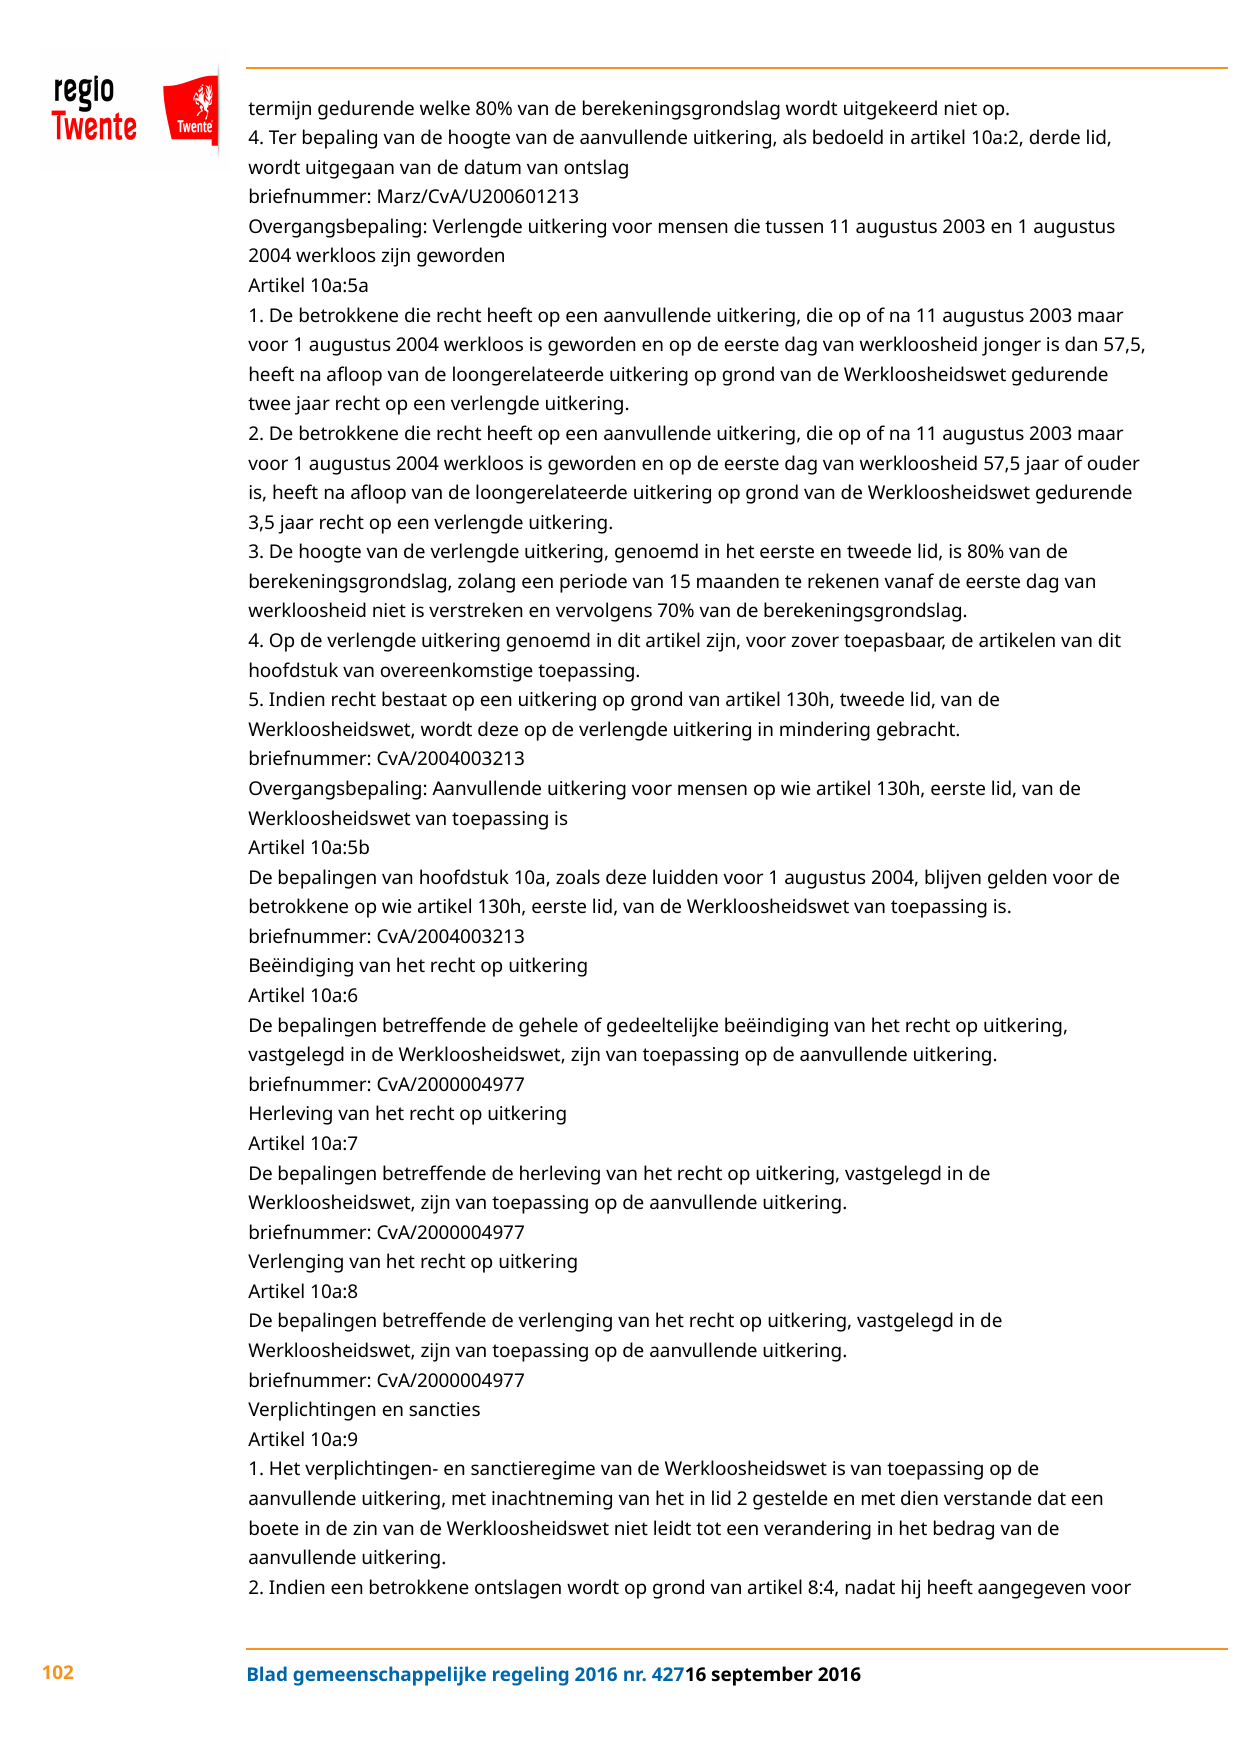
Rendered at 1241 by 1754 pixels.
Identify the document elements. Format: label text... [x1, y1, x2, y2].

text briefnummer: CvA/2004003213 [248, 923, 1152, 949]
text 3. De hoogte van de verlengde uitkering, genoemd in het eerste en tweede lid, is 80% van de berekeningsgrondslag, zolang een periode van 15 maanden te rekenen vanaf de eerste dag van werkloosheid niet is verstreken en vervolgens 70% van de berekeningsgrondslag. [248, 538, 1152, 623]
text Verlenging van het recht op uitkering [248, 1248, 1152, 1274]
picture [41, 47, 231, 172]
text 1. Het verplichtingen- en sanctieregime van de Werkloosheidswet is van toepassing op de aanvullende uitkering, met inachtneming van het in lid 2 gestelde en met dien verstande dat een boete in de zin van de Werkloosheidswet niet leidt tot een verandering in het bedrag van de aanvullende uitkering. [248, 1456, 1152, 1570]
text De bepalingen betreffende de verlenging van het recht op uitkering, vastgelegd in de Werkloosheidswet, zijn van toepassing op de aanvullende uitkering. [248, 1308, 1152, 1363]
text 4. Op de verlengde uitkering genoemd in dit artikel zijn, voor zover toepasbaar, de artikelen van dit hoofdstuk van overeenkomstige toepassing. [248, 627, 1152, 683]
text briefnummer: CvA/2000004977 [248, 1367, 1152, 1393]
text De bepalingen betreffende de gehele of gedeeltelijke beëindiging van het recht op uitkering, vastgelegd in de Werkloosheidswet, zijn van toepassing op de aanvullende uitkering. [248, 1012, 1152, 1067]
text briefnummer: Marz/CvA/U200601213 [248, 183, 1152, 209]
text 1. De betrokkene die recht heeft op een aanvullende uitkering, die op of na 11 augustus 2003 maar voor 1 augustus 2004 werkloos is geworden en op de eerste dag van werkloosheid jonger is dan 57,5, heeft na afloop van de loongerelateerde uitkering op grond van de Werkloosheidswet gedurende twee jaar recht op een verlengde uitkering. [248, 302, 1152, 416]
text briefnummer: CvA/2000004977 [248, 1071, 1152, 1097]
text Beëindiging van het recht op uitkering [248, 953, 1152, 978]
text Artikel 10a:8 [248, 1278, 1152, 1304]
text Overgangsbepaling: Aanvullende uitkering voor mensen op wie artikel 130h, eerste lid, van de Werkloosheidswet van toepassing is [248, 775, 1152, 831]
text 4. Ter bepaling van de hoogte van de aanvullende uitkering, als bedoeld in artikel 10a:2, derde lid, wordt uitgegaan van de datum van ontslag [248, 124, 1152, 180]
text briefnummer: CvA/2000004977 [248, 1219, 1152, 1245]
text 5. Indien recht bestaat op een uitkering op grond van artikel 130h, tweede lid, van de Werkloosheidswet, wordt deze op de verlengde uitkering in mindering gebracht. [248, 686, 1152, 742]
text Artikel 10a:5a [248, 272, 1152, 298]
text 2. De betrokkene die recht heeft op een aanvullende uitkering, die op of na 11 augustus 2003 maar voor 1 augustus 2004 werkloos is geworden en op de eerste dag van werkloosheid 57,5 jaar of ouder is, heeft na afloop van de loongerelateerde uitkering op grond van de Werkloosheidswet gedurende 3,5 jaar recht op een verlengde uitkering. [248, 420, 1152, 535]
text Overgangsbepaling: Verlengde uitkering voor mensen die tussen 11 augustus 2003 en 1 augustus 2004 werkloos zijn geworden [248, 213, 1152, 268]
text Herleving van het recht op uitkering [248, 1101, 1152, 1126]
text Verplichtingen en sancties [248, 1396, 1152, 1422]
text Artikel 10a:5b [248, 834, 1152, 860]
text De bepalingen van hoofdstuk 10a, zoals deze luidden voor 1 augustus 2004, blijven gelden voor de betrokkene op wie artikel 130h, eerste lid, van de Werkloosheidswet van toepassing is. [248, 864, 1152, 919]
text 2. Indien een betrokkene ontslagen wordt op grond van artikel 8:4, nadat hij heeft aangegeven voor [248, 1574, 1152, 1600]
text Artikel 10a:7 [248, 1130, 1152, 1156]
text Artikel 10a:6 [248, 982, 1152, 1008]
text De bepalingen betreffende de herleving van het recht op uitkering, vastgelegd in de Werkloosheidswet, zijn van toepassing op de aanvullende uitkering. [248, 1160, 1152, 1215]
text Artikel 10a:9 [248, 1426, 1152, 1452]
text termijn gedurende welke 80% van de berekeningsgrondslag wordt uitgekeerd niet op. [248, 95, 1152, 121]
text briefnummer: CvA/2004003213 [248, 746, 1152, 771]
